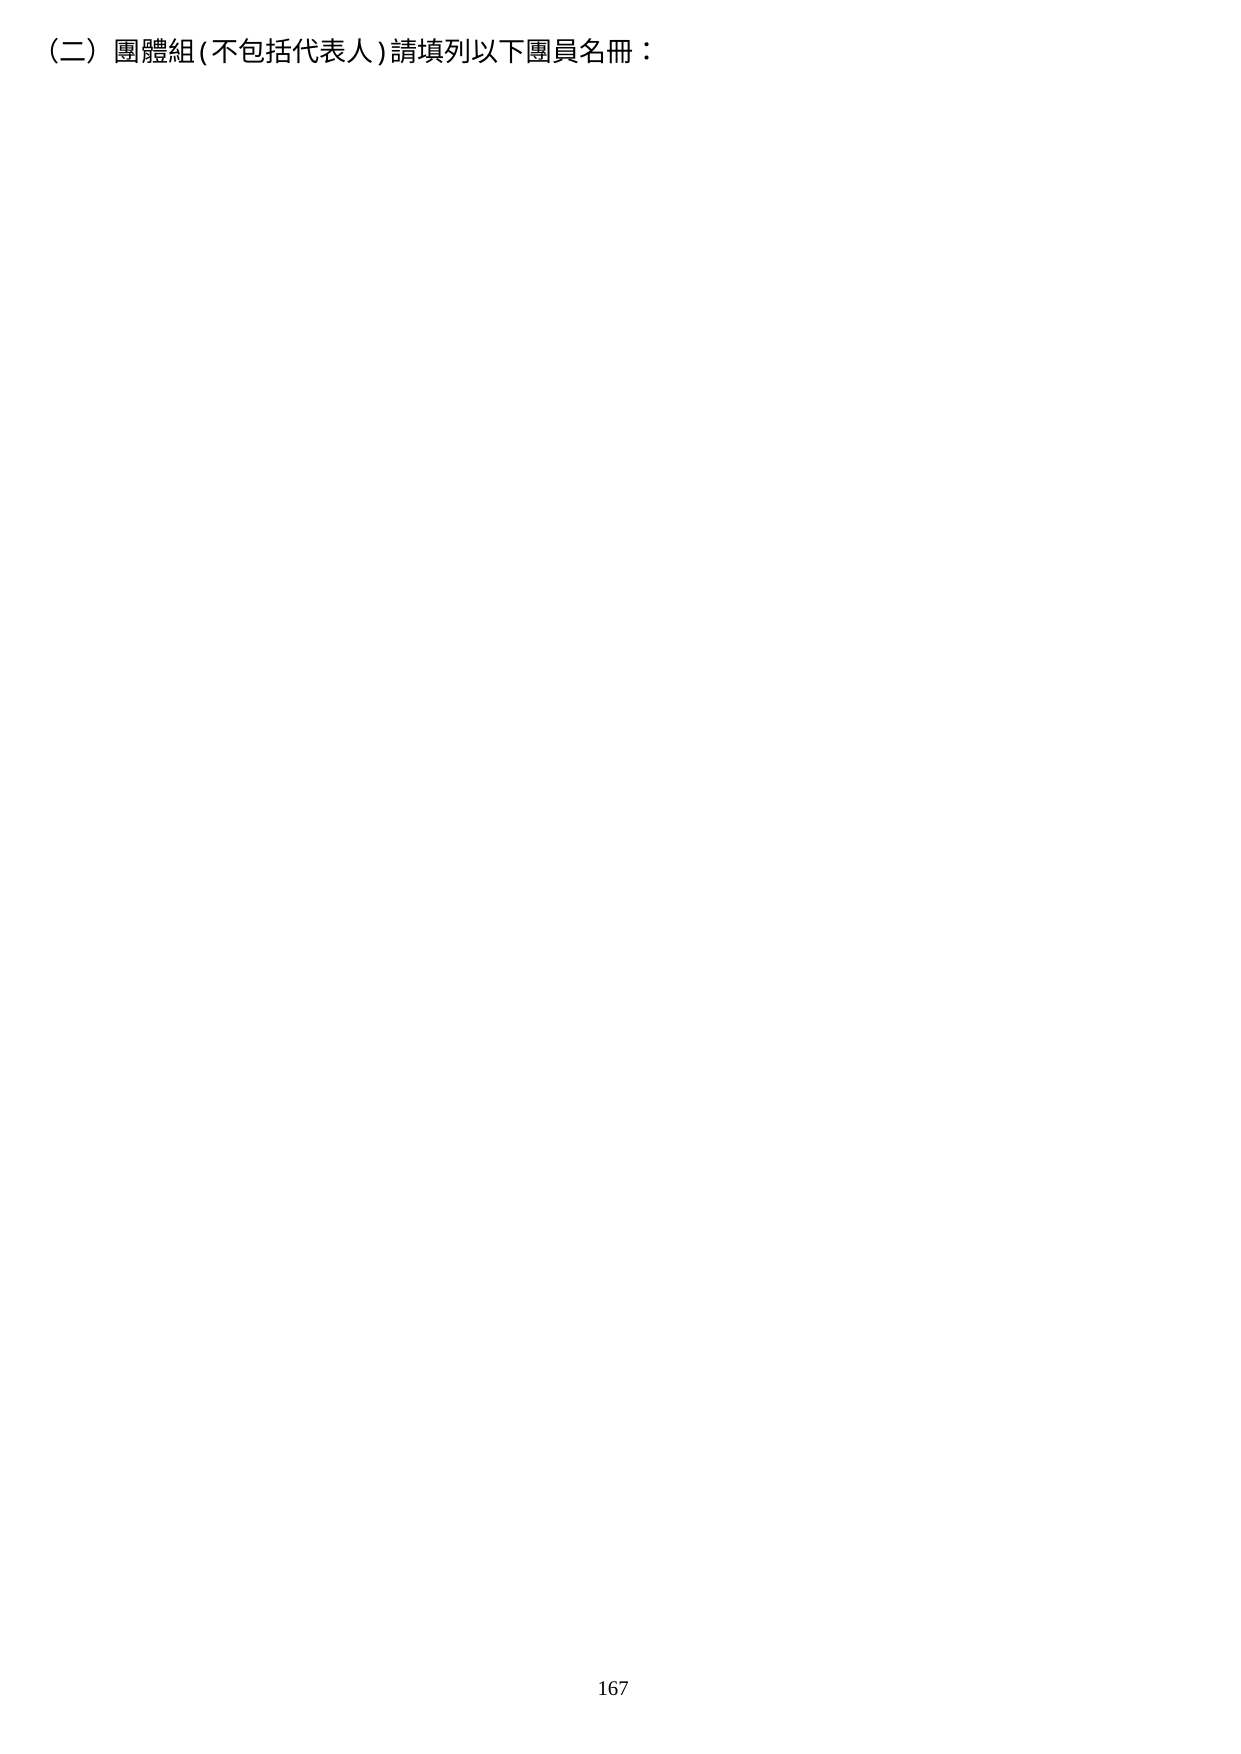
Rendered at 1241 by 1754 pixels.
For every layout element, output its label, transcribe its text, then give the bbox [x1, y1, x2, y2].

text （二）團體組(不包括代表人)請填列以下團員名冊： [32, 29, 1137, 69]
